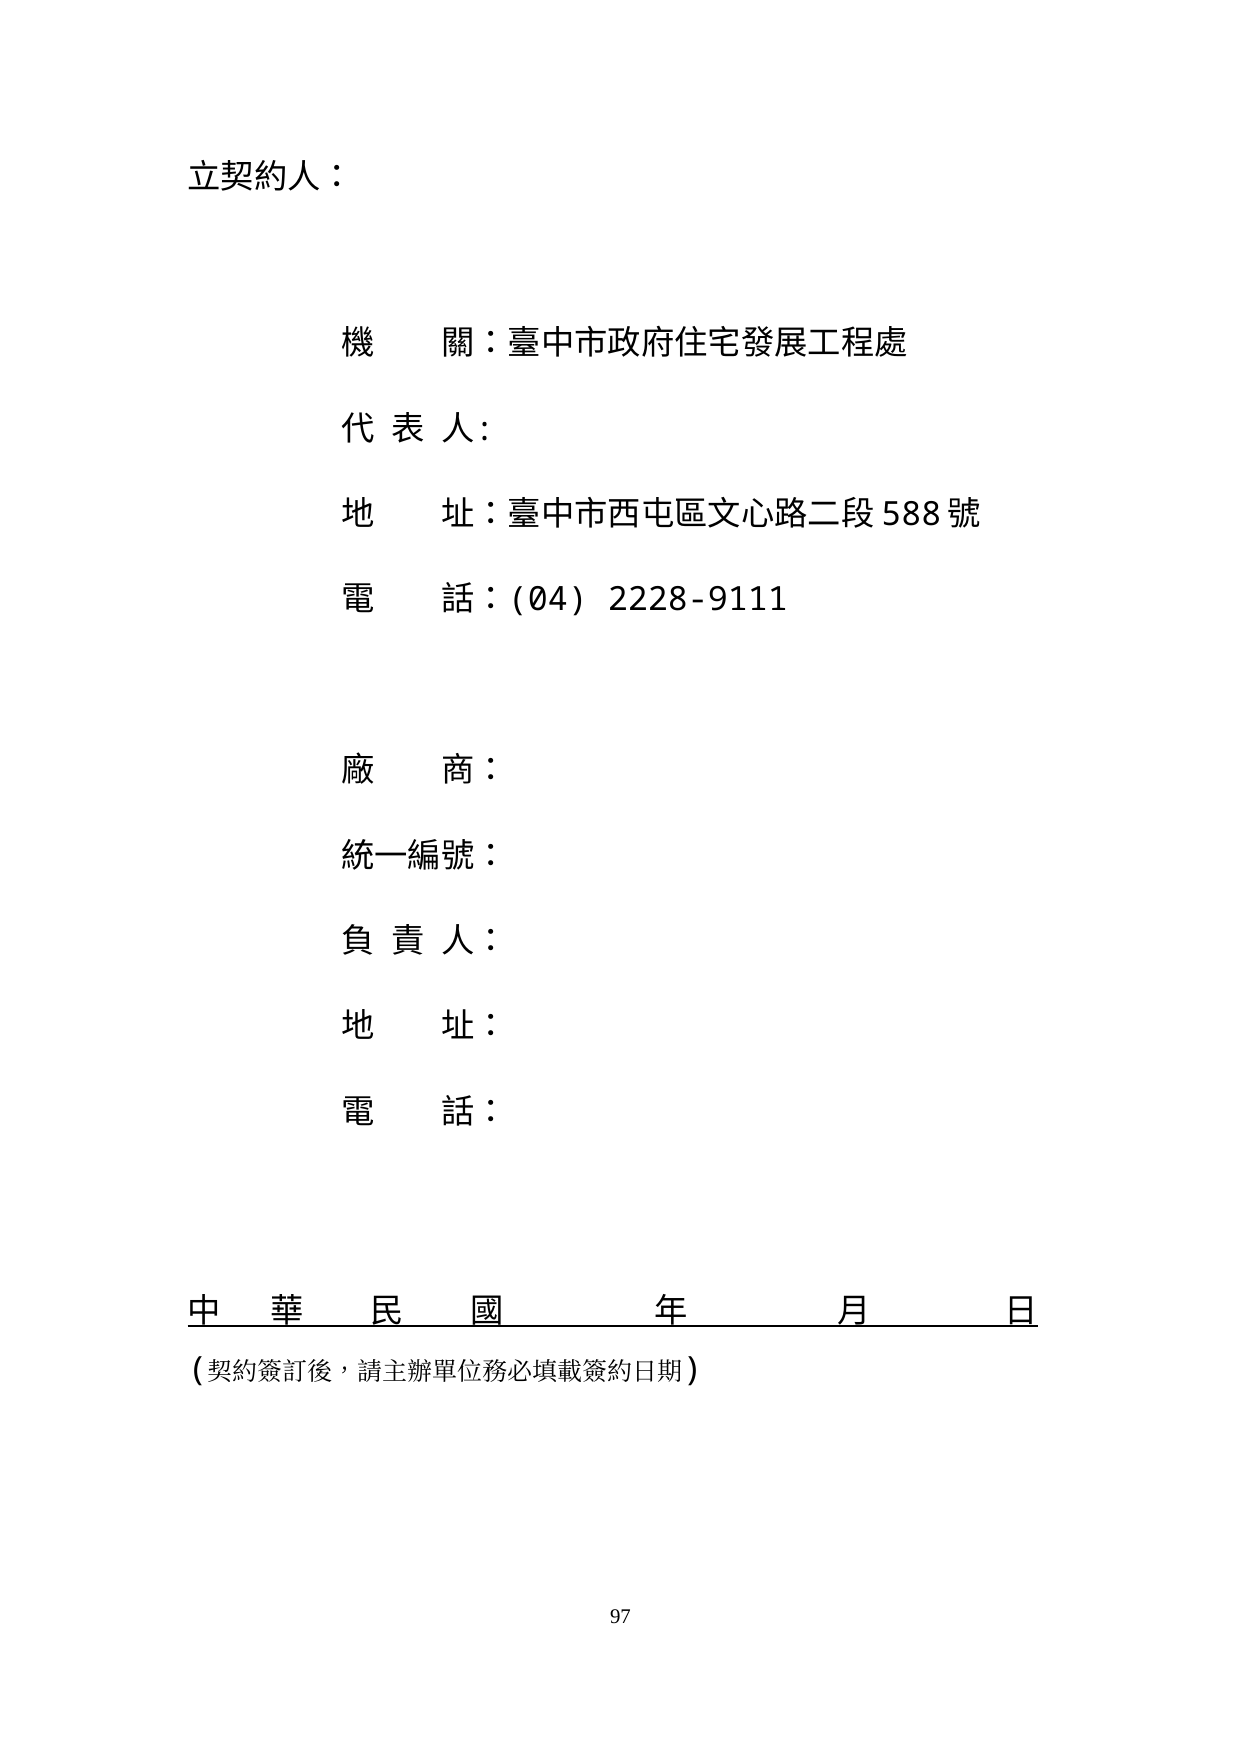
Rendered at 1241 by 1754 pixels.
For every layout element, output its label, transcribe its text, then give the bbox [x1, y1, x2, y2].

text 代 表 人: [281, 382, 1053, 454]
text 機 關：臺中市政府住宅發展工程處 [281, 296, 1053, 369]
text 負 責 人： [281, 894, 1053, 967]
text 電 話： [281, 1065, 1053, 1138]
text 地 址： [281, 979, 1053, 1052]
text 廠 商： [281, 723, 1053, 796]
text 電 話：(04) 2228-9111 [281, 552, 1053, 625]
text 中 華 民 國 年 月 日 [187, 1284, 1053, 1332]
text 立契約人： [187, 150, 1053, 198]
text 地 址：臺中市西屯區文心路二段588號 [281, 467, 1053, 540]
text (契約簽訂後，請主辦單位務必填載簽約日期) [187, 1344, 1053, 1390]
text 統一編號： [281, 809, 1053, 882]
